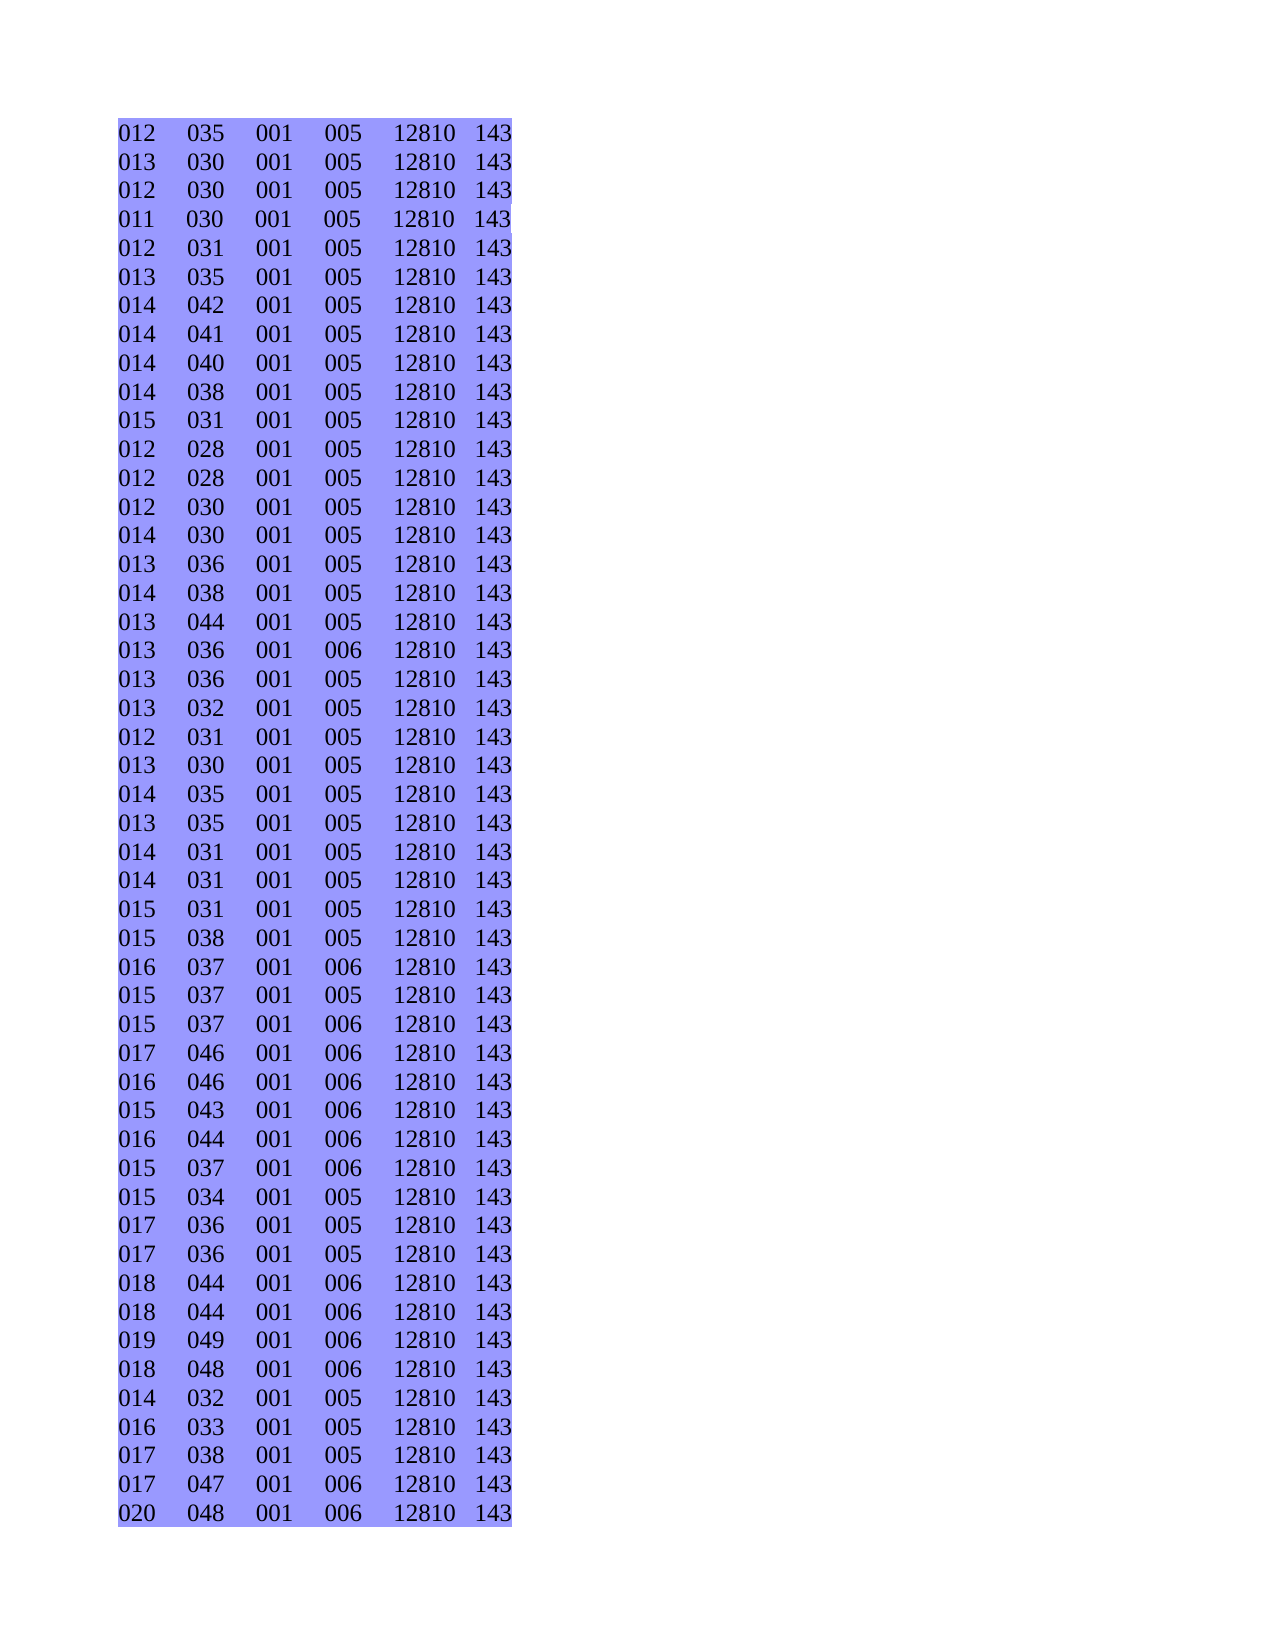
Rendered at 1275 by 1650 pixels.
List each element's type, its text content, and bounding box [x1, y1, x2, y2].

text 015 043 001 006 12810 143 [118, 1096, 1157, 1124]
text 018 048 001 006 12810 143 [118, 1354, 1157, 1383]
text 014 040 001 005 12810 143 [118, 348, 1157, 377]
text 013 030 001 005 12810 143 [118, 147, 1157, 176]
text 017 036 001 005 12810 143 [118, 1239, 1157, 1268]
text 012 028 001 005 12810 143 [118, 463, 1157, 492]
text 016 046 001 006 12810 143 [118, 1067, 1157, 1096]
text 014 032 001 005 12810 143 [118, 1383, 1157, 1412]
text 016 044 001 006 12810 143 [118, 1124, 1157, 1153]
text 013 032 001 005 12810 143 [118, 693, 1157, 722]
text 018 044 001 006 12810 143 [118, 1268, 1157, 1297]
text 012 031 001 005 12810 143 [118, 233, 1157, 262]
text 012 031 001 005 12810 143 [118, 722, 1157, 751]
text 014 041 001 005 12810 143 [118, 319, 1157, 348]
text 015 038 001 005 12810 143 [118, 923, 1157, 952]
text 013 036 001 005 12810 143 [118, 549, 1157, 578]
text 012 028 001 005 12810 143 [118, 434, 1157, 463]
text 014 031 001 005 12810 143 [118, 866, 1157, 894]
text 017 036 001 005 12810 143 [118, 1211, 1157, 1239]
text 016 033 001 005 12810 143 [118, 1412, 1157, 1441]
text 013 035 001 005 12810 143 [118, 262, 1157, 291]
text 015 037 001 006 12810 143 [118, 1153, 1157, 1182]
text 014 035 001 005 12810 143 [118, 779, 1157, 808]
text 015 037 001 006 12810 143 [118, 1009, 1157, 1038]
text 018 044 001 006 12810 143 [118, 1297, 1157, 1326]
text 014 031 001 005 12810 143 [118, 837, 1157, 866]
text 014 030 001 005 12810 143 [118, 521, 1157, 549]
text 017 047 001 006 12810 143 [118, 1469, 1157, 1498]
text 014 038 001 005 12810 143 [118, 578, 1157, 607]
text 015 031 001 005 12810 143 [118, 894, 1157, 923]
text 013 036 001 005 12810 143 [118, 664, 1157, 693]
text 012 035 001 005 12810 143 [118, 118, 1157, 147]
text 012 030 001 005 12810 143 [118, 176, 1157, 204]
text 017 046 001 006 12810 143 [118, 1038, 1157, 1067]
text 013 044 001 005 12810 143 [118, 607, 1157, 636]
text 017 038 001 005 12810 143 [118, 1441, 1157, 1469]
text 012 030 001 005 12810 143 [118, 492, 1157, 521]
text 013 030 001 005 12810 143 [118, 751, 1157, 779]
text 015 031 001 005 12810 143 [118, 406, 1157, 434]
text 015 037 001 005 12810 143 [118, 981, 1157, 1009]
text 020 048 001 006 12810 143 [118, 1498, 1157, 1527]
text 014 038 001 005 12810 143 [118, 377, 1157, 406]
text 015 034 001 005 12810 143 [118, 1182, 1157, 1211]
text 011 030 001 005 12810 143 [118, 204, 1157, 233]
text 013 036 001 006 12810 143 [118, 636, 1157, 664]
text 014 042 001 005 12810 143 [118, 291, 1157, 319]
text 013 035 001 005 12810 143 [118, 808, 1157, 837]
text 019 049 001 006 12810 143 [118, 1326, 1157, 1354]
text 016 037 001 006 12810 143 [118, 952, 1157, 981]
